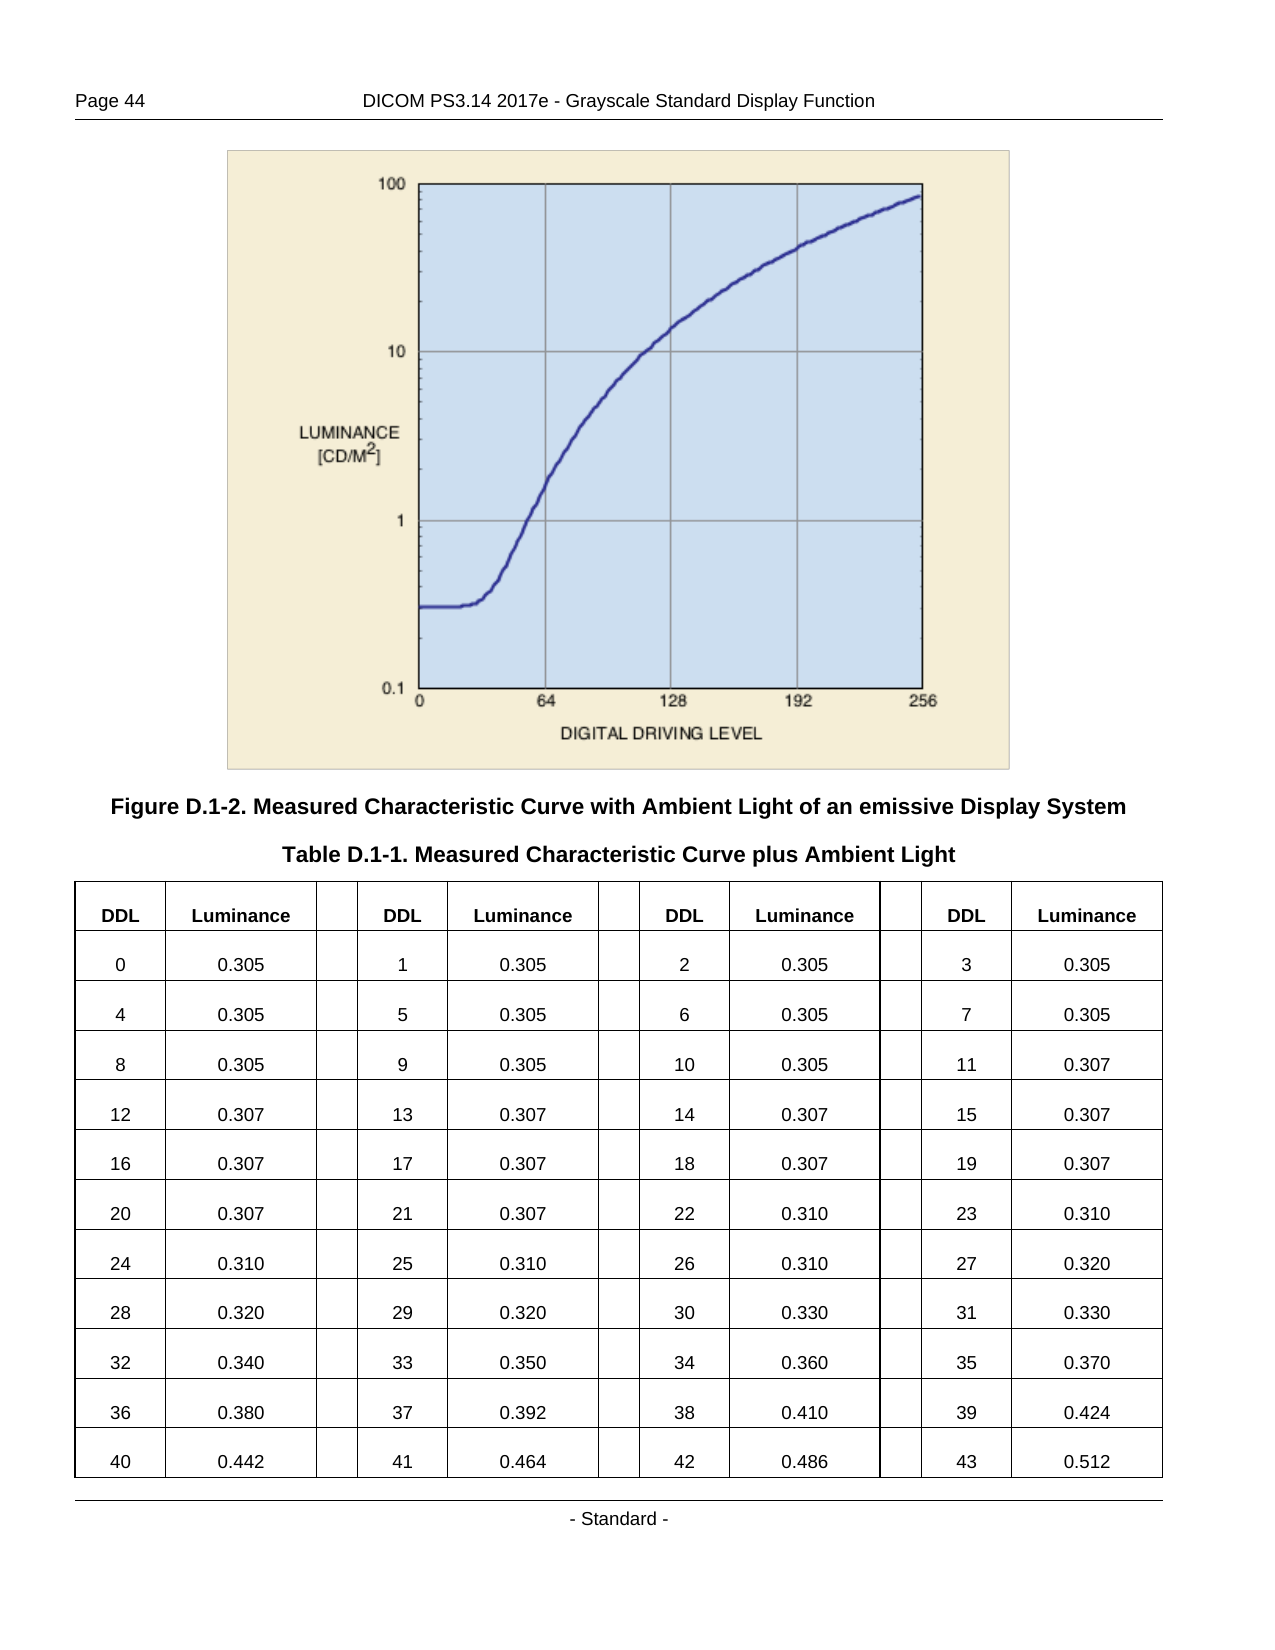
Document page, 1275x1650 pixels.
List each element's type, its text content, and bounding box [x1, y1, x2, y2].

table_cell [881, 1230, 921, 1278]
table_cell [881, 1329, 921, 1377]
table_cell 34 [640, 1329, 729, 1377]
table_cell 31 [922, 1279, 1011, 1328]
table_cell 1 [358, 931, 447, 980]
table_cell 19 [922, 1130, 1011, 1179]
table_cell 35 [922, 1329, 1011, 1377]
table_cell 23 [922, 1180, 1011, 1228]
table_cell 0.305 [448, 931, 598, 980]
table_header Luminance [1012, 882, 1162, 930]
table_cell 0.307 [166, 1080, 316, 1129]
table_cell 11 [922, 1031, 1011, 1079]
table_cell 0.305 [448, 981, 598, 1030]
table_cell 0.305 [1012, 931, 1162, 980]
table_cell 12 [76, 1080, 165, 1129]
table_cell 8 [76, 1031, 165, 1079]
table_cell [881, 981, 921, 1030]
table_cell 2 [640, 931, 729, 980]
table_cell 9 [358, 1031, 447, 1079]
table_cell [881, 1279, 921, 1328]
table_cell 33 [358, 1329, 447, 1377]
table_cell 0.310 [166, 1230, 316, 1278]
table_cell [317, 1031, 357, 1079]
table_cell 0.307 [166, 1130, 316, 1179]
table_cell 0.486 [730, 1428, 879, 1477]
table_cell 0.360 [730, 1329, 879, 1377]
table_cell 7 [922, 981, 1011, 1030]
table_cell 0.310 [1012, 1180, 1162, 1228]
table_header [599, 882, 639, 930]
table_cell 0.307 [730, 1080, 879, 1129]
table_cell 0.512 [1012, 1428, 1162, 1477]
table_cell 42 [640, 1428, 729, 1477]
table_cell 0.305 [166, 981, 316, 1030]
table_cell 0.410 [730, 1379, 879, 1427]
table_cell 0.305 [730, 931, 879, 980]
table_cell [599, 1329, 639, 1377]
table_cell 40 [76, 1428, 165, 1477]
table_cell 29 [358, 1279, 447, 1328]
table_cell 25 [358, 1230, 447, 1278]
table_cell [599, 1080, 639, 1129]
table_cell [881, 1180, 921, 1228]
table_cell [881, 931, 921, 980]
table_header DDL [358, 882, 447, 930]
table_cell 30 [640, 1279, 729, 1328]
table_cell [881, 1428, 921, 1477]
text Figure D.1-2. Measured Characteristic Curve with Ambient Light of an emissive Display System [75, 793, 1162, 819]
table_cell [317, 1428, 357, 1477]
table_cell 0.380 [166, 1379, 316, 1427]
table_cell 0.305 [166, 1031, 316, 1079]
table_cell 0.307 [448, 1080, 598, 1129]
table_cell 4 [76, 981, 165, 1030]
table_cell 0.320 [1012, 1230, 1162, 1278]
table_cell [317, 1329, 357, 1377]
picture [226, 150, 1011, 771]
table_cell [317, 1230, 357, 1278]
table_cell 15 [922, 1080, 1011, 1129]
table_cell 0.442 [166, 1428, 316, 1477]
table_header Luminance [166, 882, 316, 930]
table_cell 0.320 [166, 1279, 316, 1328]
table_cell 0.424 [1012, 1379, 1162, 1427]
table_cell 6 [640, 981, 729, 1030]
table_cell [599, 1031, 639, 1079]
table_cell [881, 1379, 921, 1427]
table_cell [599, 1130, 639, 1179]
table_cell [599, 1180, 639, 1228]
table_cell 0.330 [1012, 1279, 1162, 1328]
table_cell 0.307 [1012, 1031, 1162, 1079]
table_cell 32 [76, 1329, 165, 1377]
table_cell [317, 1180, 357, 1228]
table_cell 26 [640, 1230, 729, 1278]
table_cell 0.305 [1012, 981, 1162, 1030]
table_cell 0.370 [1012, 1329, 1162, 1377]
table_cell 5 [358, 981, 447, 1030]
table_cell 10 [640, 1031, 729, 1079]
table_cell 0.305 [166, 931, 316, 980]
table_header [317, 882, 357, 930]
table_cell 21 [358, 1180, 447, 1228]
table_cell 0 [76, 931, 165, 980]
table_cell [317, 981, 357, 1030]
table_cell [599, 981, 639, 1030]
table_cell 0.307 [448, 1130, 598, 1179]
table_cell 0.305 [730, 981, 879, 1030]
table_cell 16 [76, 1130, 165, 1179]
table_cell 0.330 [730, 1279, 879, 1328]
table_cell 0.307 [448, 1180, 598, 1228]
table_cell [317, 1279, 357, 1328]
table_cell [881, 1080, 921, 1129]
table_cell [599, 1428, 639, 1477]
table_header Luminance [730, 882, 879, 930]
table_cell [599, 931, 639, 980]
table_cell [881, 1031, 921, 1079]
table_cell 0.392 [448, 1379, 598, 1427]
table_cell [599, 1279, 639, 1328]
table_cell 0.320 [448, 1279, 598, 1328]
table_cell 28 [76, 1279, 165, 1328]
table_cell 0.307 [730, 1130, 879, 1179]
table_cell [599, 1379, 639, 1427]
table_cell 0.340 [166, 1329, 316, 1377]
table_cell [317, 931, 357, 980]
table_cell 36 [76, 1379, 165, 1427]
table_cell 3 [922, 931, 1011, 980]
table_header [881, 882, 921, 930]
table_cell 17 [358, 1130, 447, 1179]
table_cell 39 [922, 1379, 1011, 1427]
table_cell [881, 1130, 921, 1179]
table_cell 37 [358, 1379, 447, 1427]
table_cell 41 [358, 1428, 447, 1477]
table_cell 14 [640, 1080, 729, 1129]
table_cell [599, 1230, 639, 1278]
table_cell 38 [640, 1379, 729, 1427]
table_cell 0.310 [730, 1180, 879, 1228]
table_cell [317, 1130, 357, 1179]
table_cell 18 [640, 1130, 729, 1179]
table_cell 0.464 [448, 1428, 598, 1477]
table_cell 20 [76, 1180, 165, 1228]
table_cell 27 [922, 1230, 1011, 1278]
table_header Luminance [448, 882, 598, 930]
table_header DDL [922, 882, 1011, 930]
table_cell 0.305 [730, 1031, 879, 1079]
table_cell 0.307 [1012, 1130, 1162, 1179]
table_header DDL [76, 882, 165, 930]
table_header DDL [640, 882, 729, 930]
table_cell [317, 1080, 357, 1129]
table_cell 0.307 [166, 1180, 316, 1228]
table_cell 0.305 [448, 1031, 598, 1079]
text Table D.1-1. Measured Characteristic Curve plus Ambient Light [75, 841, 1162, 867]
table_cell 43 [922, 1428, 1011, 1477]
table_cell 0.310 [448, 1230, 598, 1278]
table_cell [317, 1379, 357, 1427]
table_cell 24 [76, 1230, 165, 1278]
table_cell 0.307 [1012, 1080, 1162, 1129]
table_cell 0.350 [448, 1329, 598, 1377]
table_cell 13 [358, 1080, 447, 1129]
table_cell 22 [640, 1180, 729, 1228]
table_cell 0.310 [730, 1230, 879, 1278]
